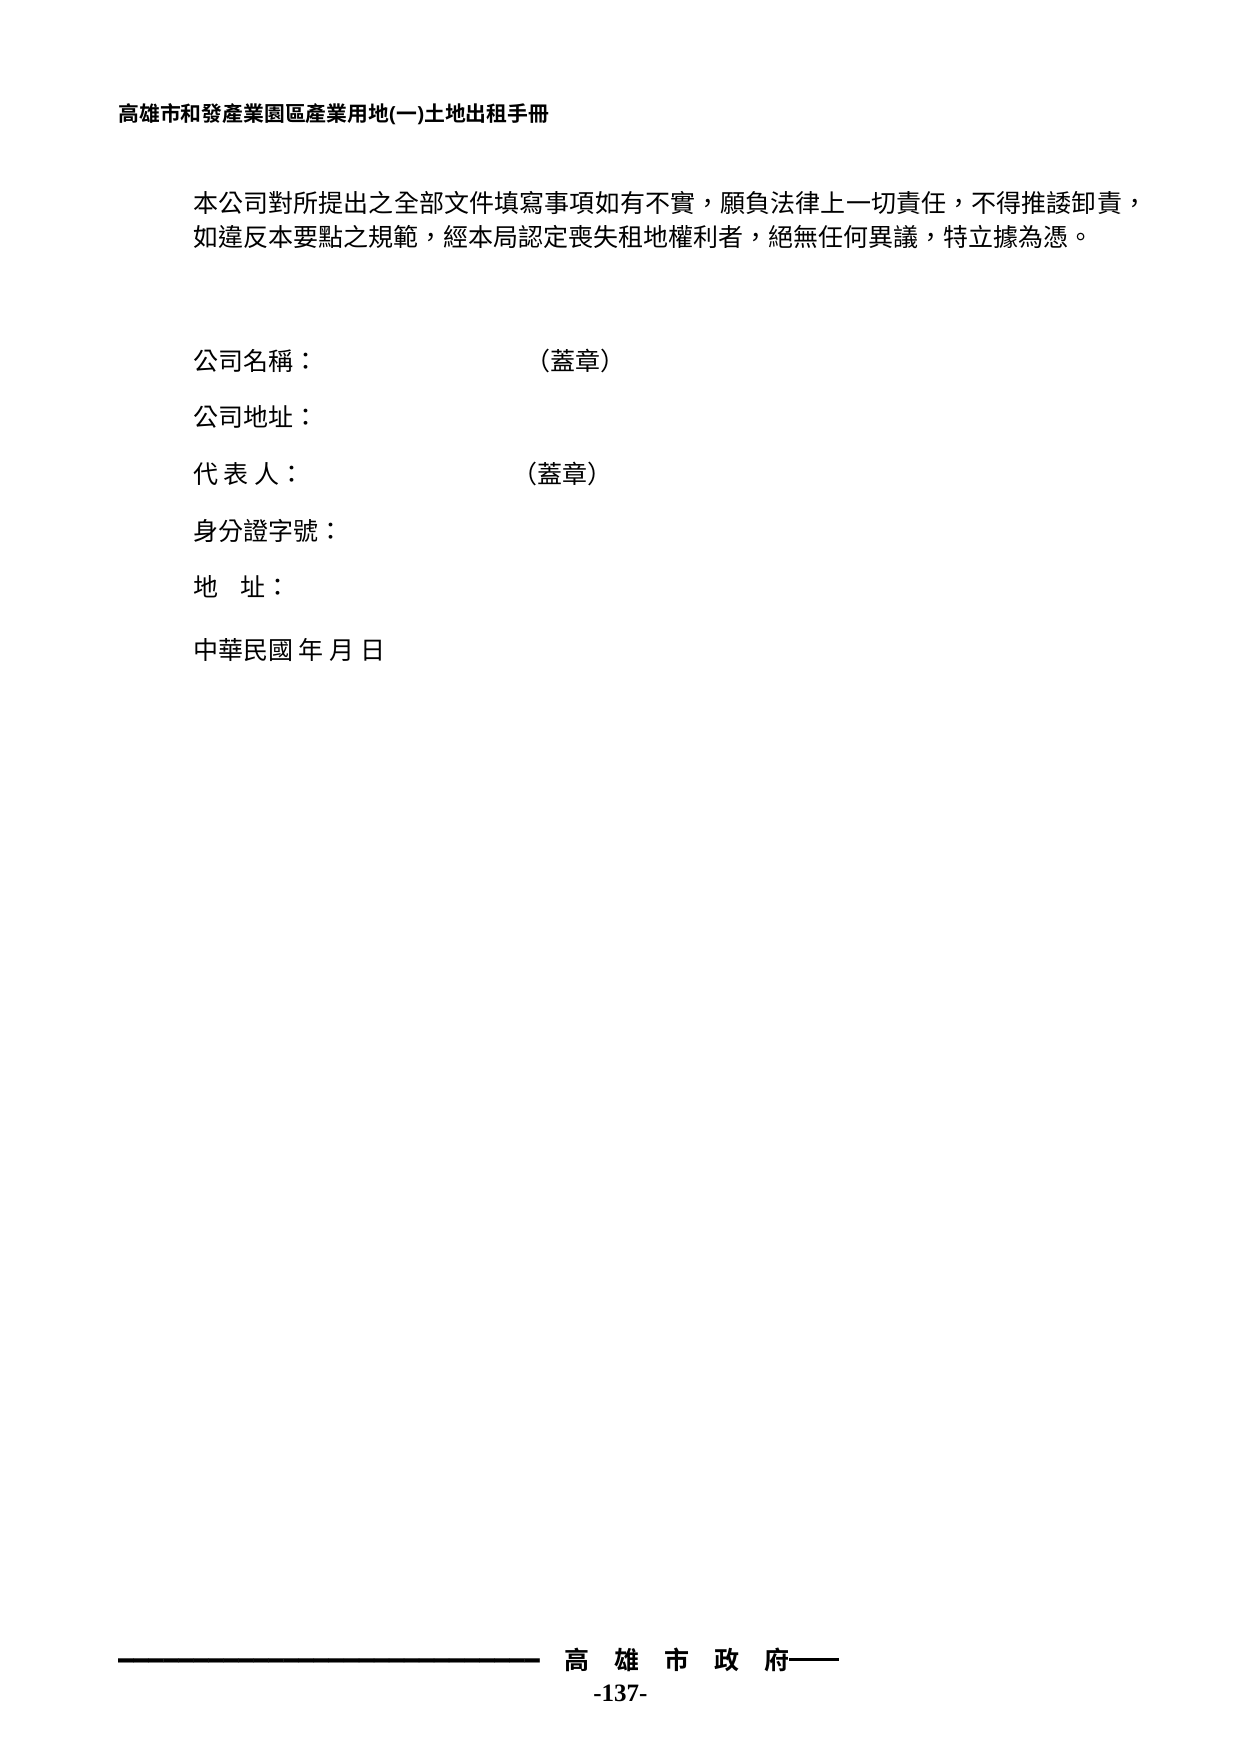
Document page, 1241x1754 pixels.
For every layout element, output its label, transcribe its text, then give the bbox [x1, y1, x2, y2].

text 代 表 人： （蓋章） [193, 440, 1122, 494]
text 身分證字號： [193, 497, 1122, 551]
text 地 址： [193, 553, 1122, 608]
text 中華民國 年 月 日 [193, 633, 1122, 666]
text 公司地址： [193, 383, 1122, 438]
text 公司名稱： （蓋章） [193, 327, 1122, 381]
text 本公司對所提出之全部文件填寫事項如有不實，願負法律上一切責任，不得推諉卸責，如違反本要點之規範，經本局認定喪失租地權利者，絕無任何異議，特立據為憑。 [193, 186, 1122, 253]
